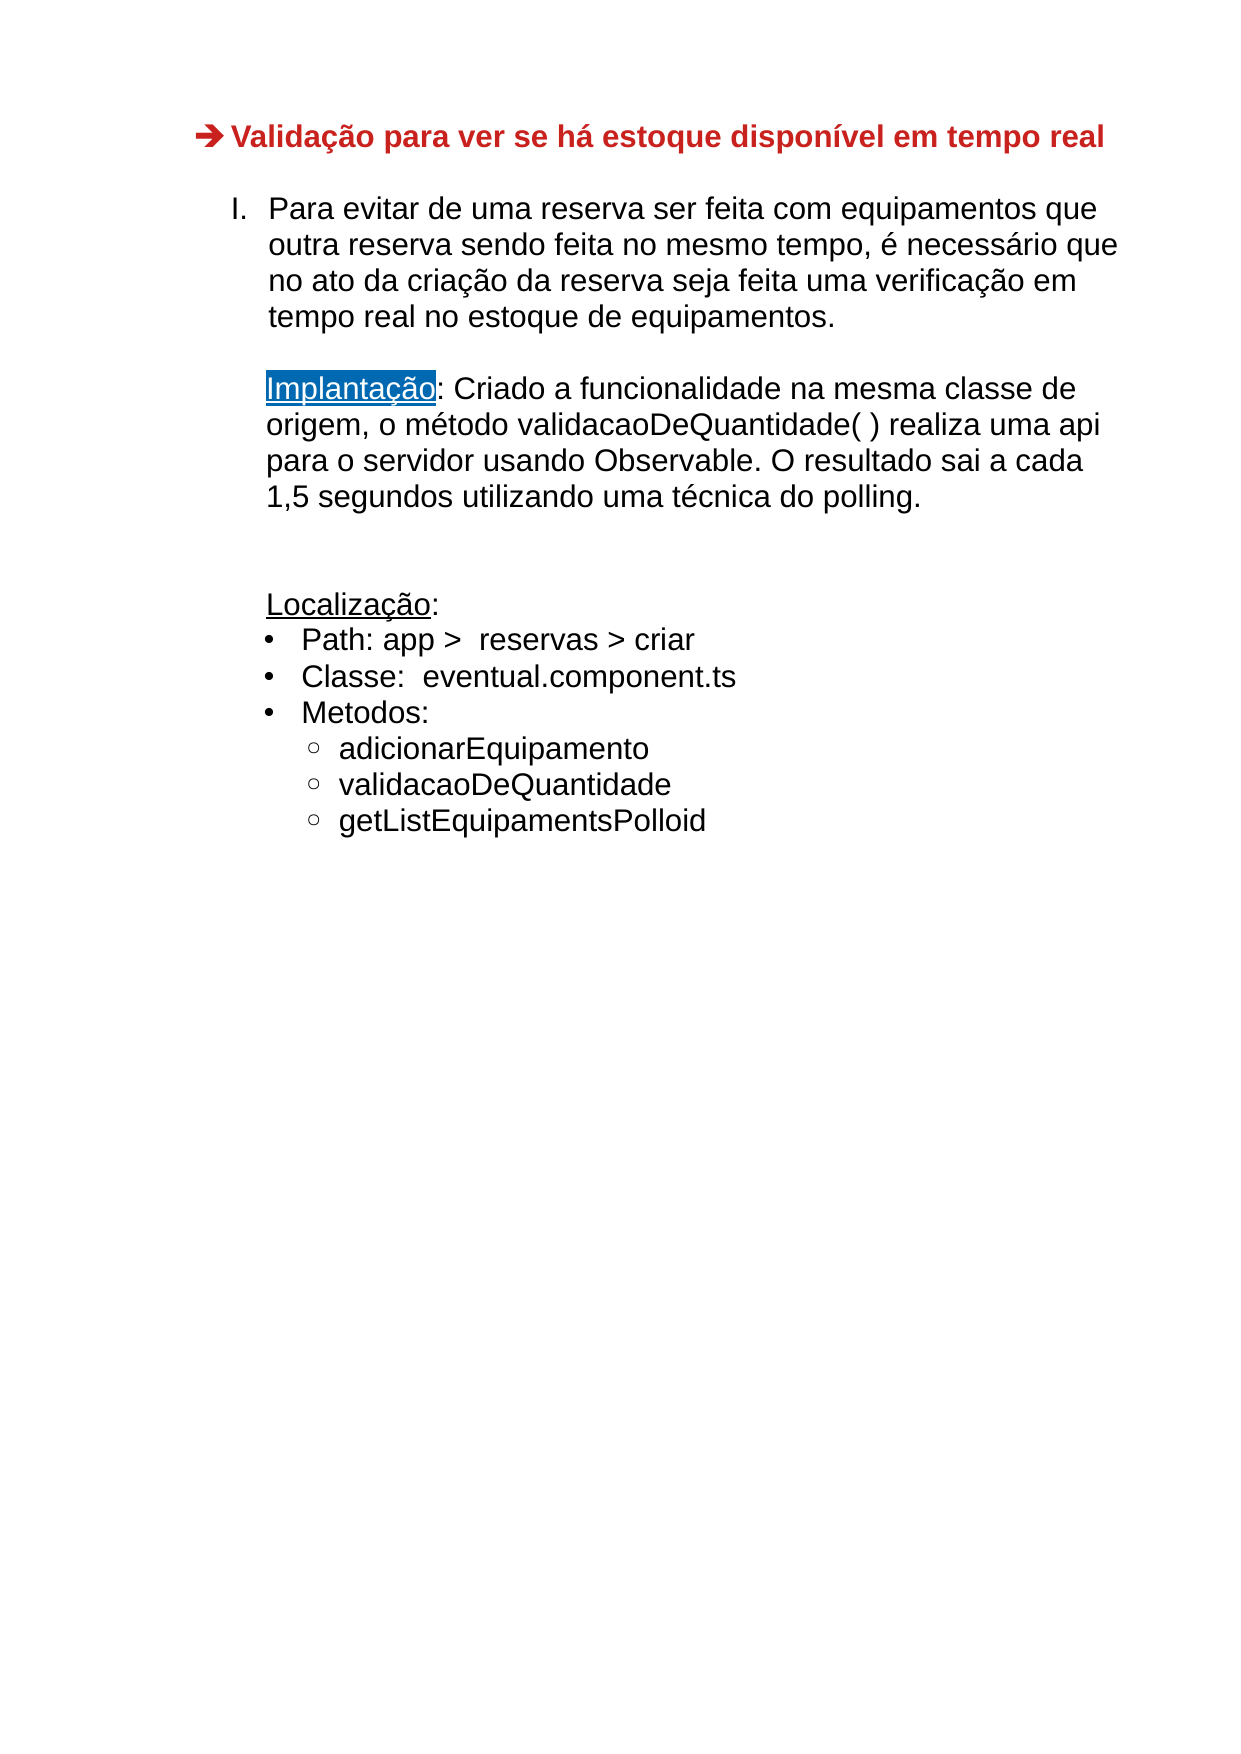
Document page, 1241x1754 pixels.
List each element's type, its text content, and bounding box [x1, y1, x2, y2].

list getListEquipamentsPolloid [301, 802, 1122, 838]
text Implantação: Criado a funcionalidade na mesma classe de origem, o método validacaoDeQuantidade( ) realiza uma api para o servidor usando Observable. O resultado sai a cada 1,5 segundos utilizando uma técnica do polling. [118, 370, 1122, 514]
list Path: app > reservas > criar [263, 621, 1122, 658]
list Metodos: [263, 694, 1122, 730]
text Localização: [118, 586, 1122, 621]
list Validação para ver se há estoque disponível em tempo real [193, 118, 1122, 154]
list validacaoDeQuantidade [301, 766, 1122, 802]
list Classe: eventual.component.ts [263, 658, 1122, 694]
list adicionarEquipamento [301, 730, 1122, 766]
list Para evitar de uma reserva ser feita com equipamentos que outra reserva sendo feita no mesmo tempo, é necessário que no ato da criação da reserva seja feita uma verificação em tempo real no estoque de equipamentos. [231, 190, 1122, 334]
